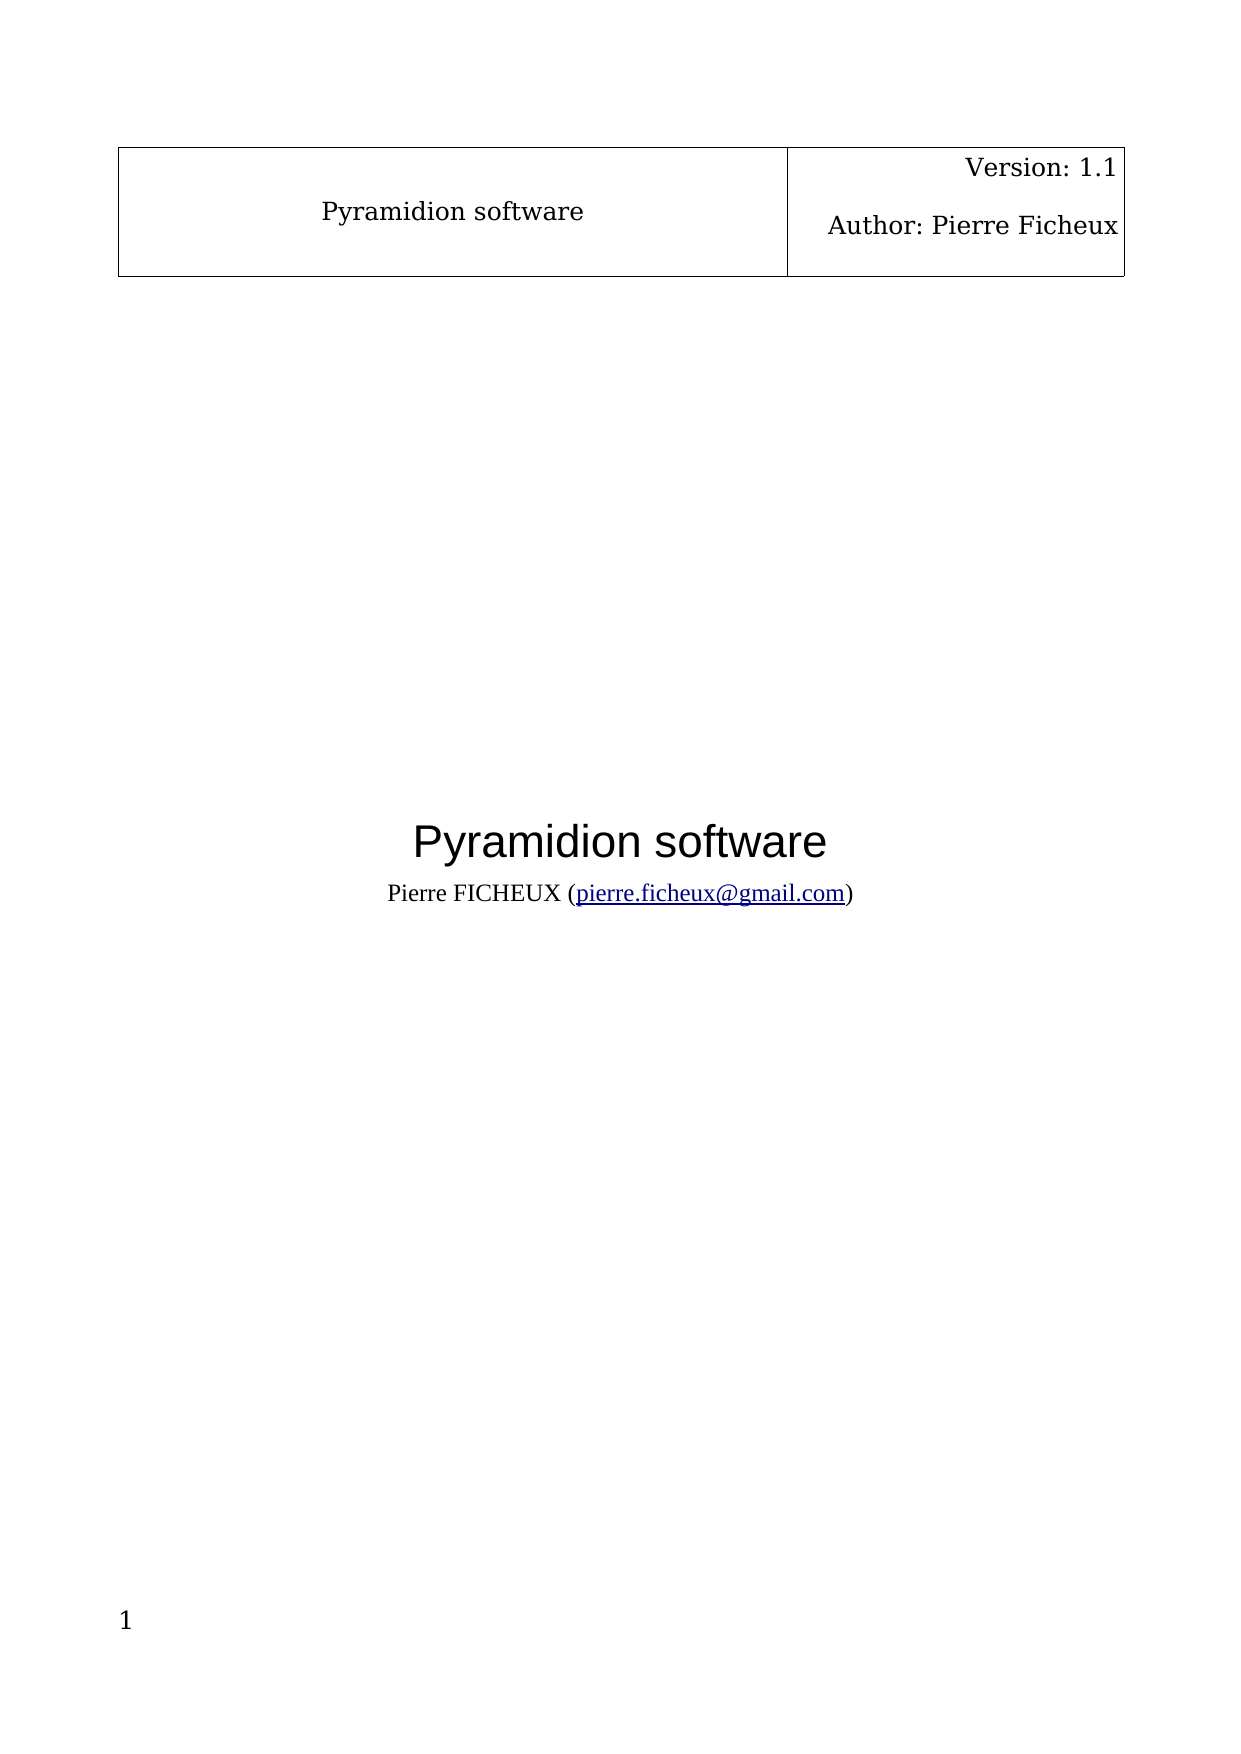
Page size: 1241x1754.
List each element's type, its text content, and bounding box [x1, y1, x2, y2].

subtitle Pyramidion software [118, 816, 1122, 867]
text Pierre FICHEUX (pierre.ficheux@gmail.com) [118, 879, 1122, 907]
